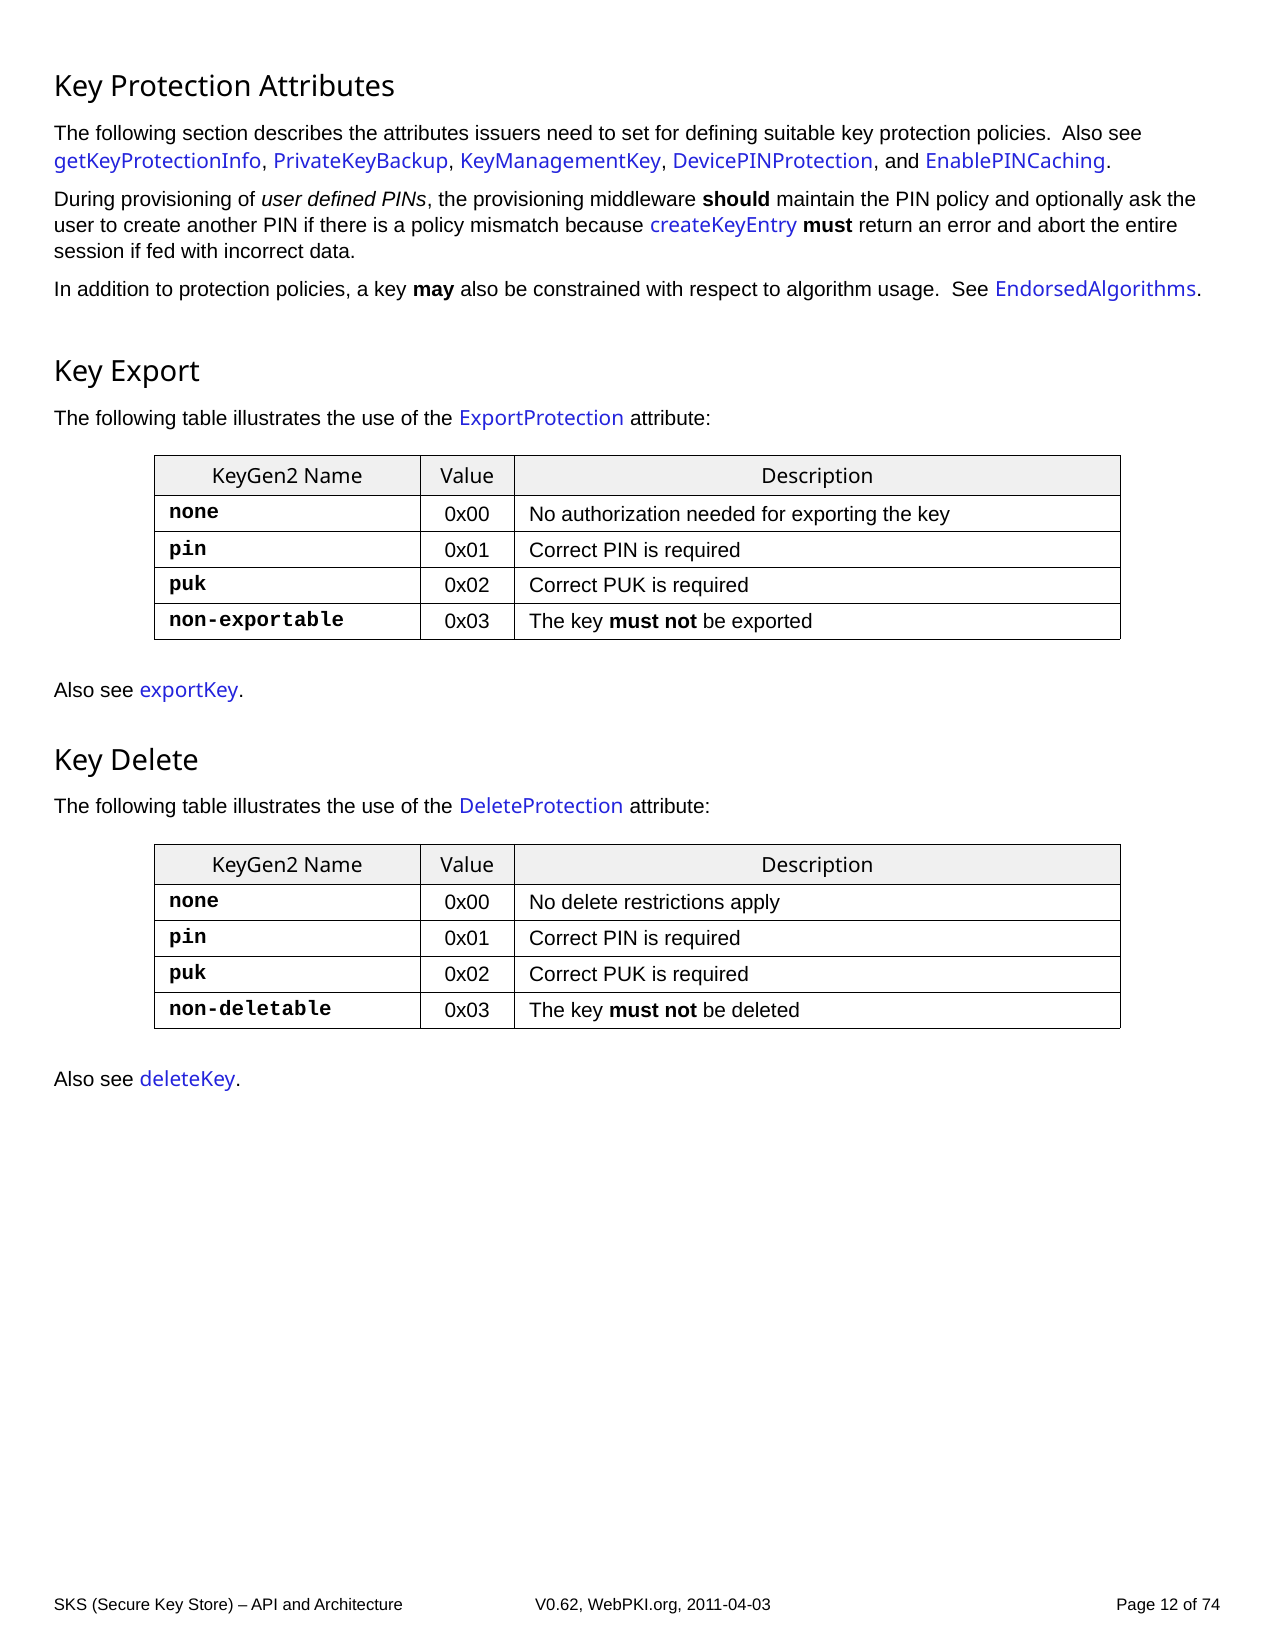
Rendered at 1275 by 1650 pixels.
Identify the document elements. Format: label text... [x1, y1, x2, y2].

table_cell 0x02 [421, 568, 514, 603]
table_cell non-deletable [155, 993, 420, 1028]
text Also see deleteKey. [54, 1064, 1221, 1092]
table_cell none [155, 885, 420, 920]
table_cell 0x00 [421, 885, 514, 920]
table_cell 0x03 [421, 604, 514, 639]
table_header KeyGen2 Name [155, 845, 420, 884]
text During provisioning of user defined PINs, the provisioning middleware should maintain the PIN policy and optionally ask the user to create another PIN if there is a policy mismatch because createKeyEntry must return an error and abort the entire session if fed with incorrect data. [54, 186, 1221, 263]
text The following table illustrates the use of the DeleteProtection attribute: [54, 791, 1221, 820]
table_cell 0x02 [421, 957, 514, 992]
text In addition to protection policies, a key may also be constrained with respect to algorithm usage. See EndorsedAlgorithms. [54, 274, 1221, 303]
table_cell 0x01 [421, 921, 514, 956]
table_cell No authorization needed for exporting the key [515, 496, 1120, 531]
subtitle Key Export [54, 351, 1221, 390]
table_cell 0x00 [421, 496, 514, 531]
text The following table illustrates the use of the ExportProtection attribute: [54, 403, 1221, 455]
table_header KeyGen2 Name [155, 456, 420, 495]
table_header Value [421, 456, 514, 495]
table_cell 0x03 [421, 993, 514, 1028]
table_cell Correct PIN is required [515, 921, 1120, 956]
table_cell Correct PIN is required [515, 532, 1120, 567]
table_cell Correct PUK is required [515, 957, 1120, 992]
table_cell puk [155, 568, 420, 603]
text The following section describes the attributes issuers need to set for defining suitable key protection policies. Also see getKeyProtectionInfo, PrivateKeyBackup, KeyManagementKey, DevicePINProtection, and EnablePINCaching. [54, 118, 1221, 175]
table_cell non-exportable [155, 604, 420, 639]
table_header Value [421, 845, 514, 884]
table_cell The key must not be deleted [515, 993, 1120, 1028]
table_cell puk [155, 957, 420, 992]
text Also see exportKey. [54, 675, 1221, 703]
table_cell pin [155, 532, 420, 567]
table_header Description [515, 845, 1120, 884]
table_header Description [515, 456, 1120, 495]
table_cell The key must not be exported [515, 604, 1120, 639]
table_cell 0x01 [421, 532, 514, 567]
table_cell none [155, 496, 420, 531]
subtitle Key Protection Attributes [54, 66, 1221, 105]
table_cell Correct PUK is required [515, 568, 1120, 603]
table_cell No delete restrictions apply [515, 885, 1120, 920]
table_cell pin [155, 921, 420, 956]
subtitle Key Delete [54, 739, 1221, 779]
